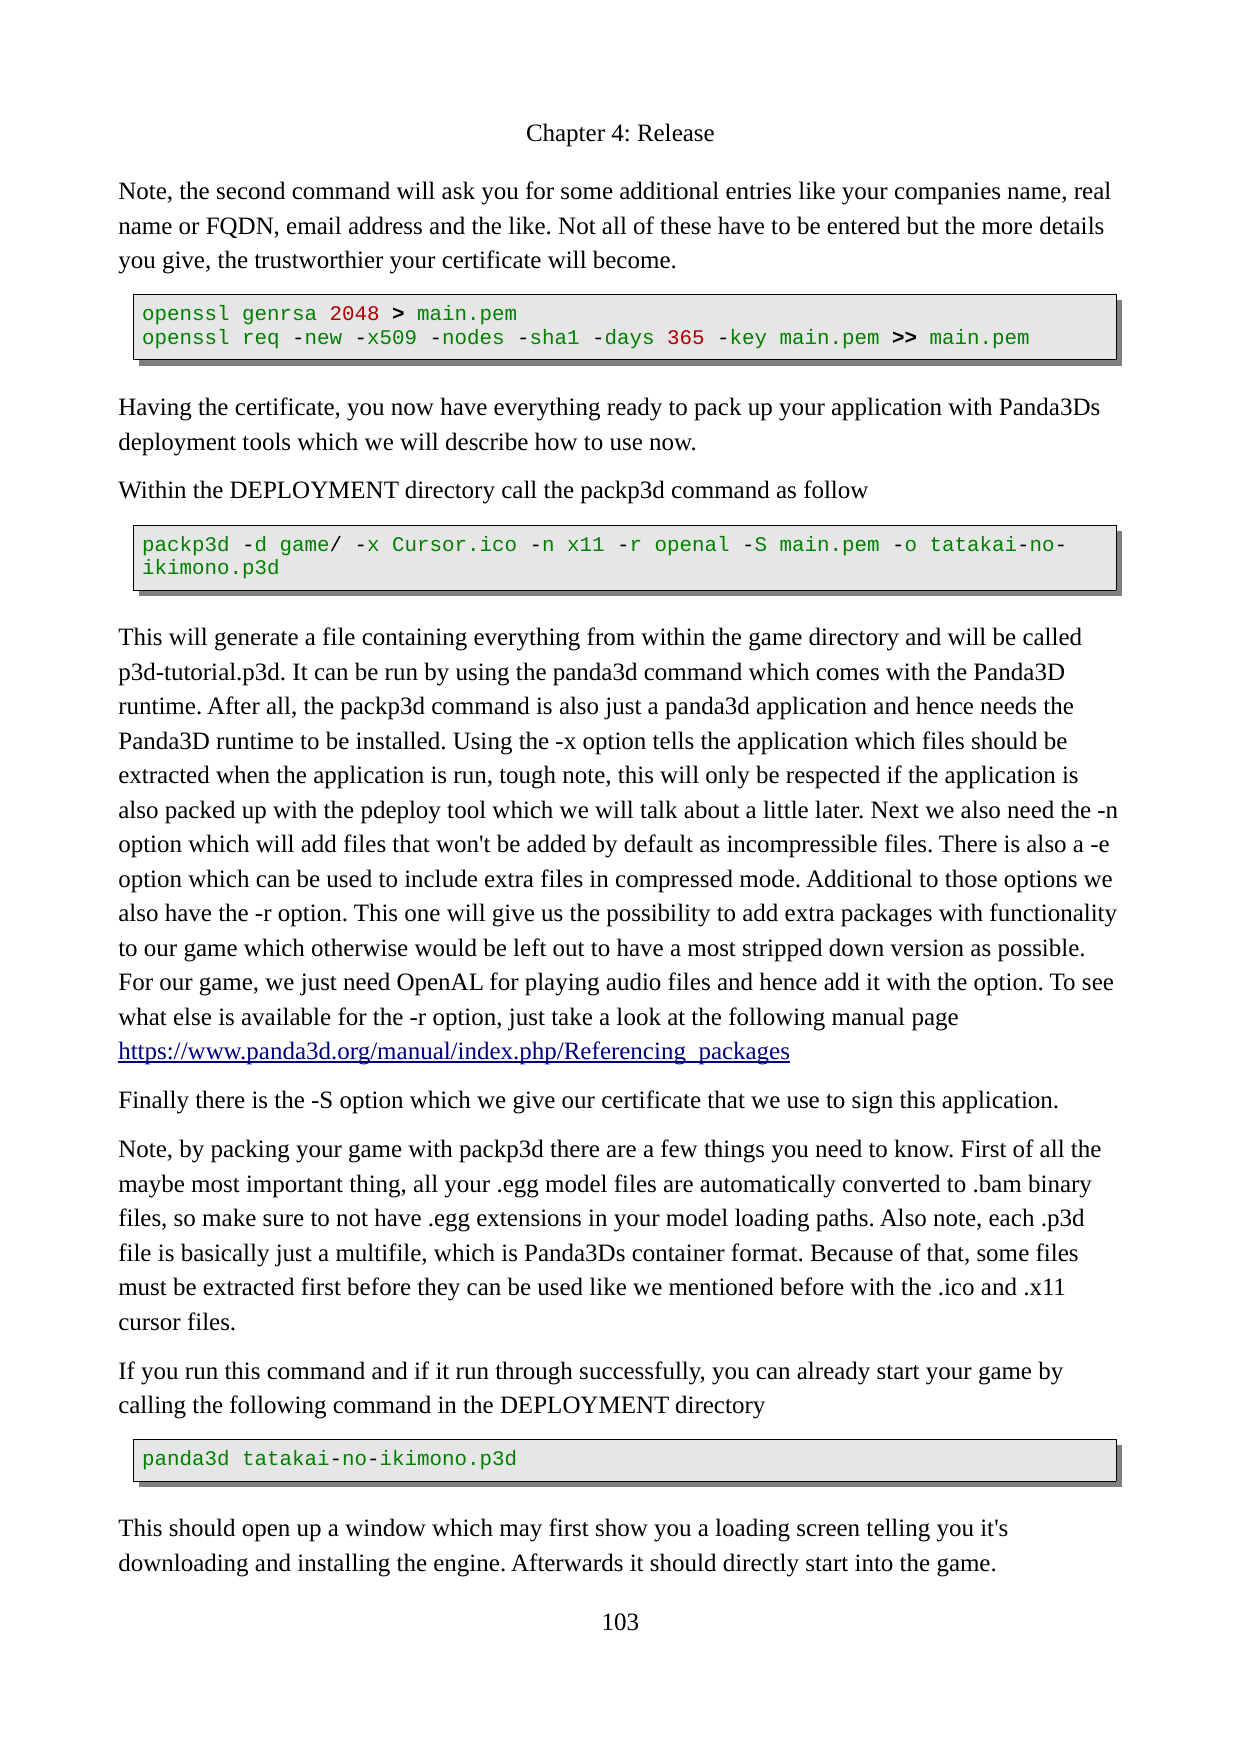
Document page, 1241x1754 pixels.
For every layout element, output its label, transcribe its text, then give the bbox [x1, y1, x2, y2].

text panda3d tatakai-no-ikimono.p3d [134, 1440, 1116, 1481]
text Note, by packing your game with packp3d there are a few things you need to know. First of all the maybe most important thing, all your .egg model files are automatically converted to .bam binary files, so make sure to not have .egg extensions in your model loading paths. Also note, each .p3d file is basically just a multifile, which is Panda3Ds container format. Because of that, some files must be extracted first before they can be used like we mentioned before with the .ico and .x11 cursor files. [118, 1134, 1122, 1335]
text Finally there is the -S option which we give our certificate that we use to sign this application. [118, 1085, 1122, 1114]
text Within the DEPLOYMENT directory call the packp3d command as follow [118, 476, 1122, 504]
text openssl req -new -x509 -nodes -sha1 -days 365 -key main.pem >> main.pem [134, 318, 1116, 359]
text Having the certificate, you now have everything ready to pack up your application with Panda3Ds deployment tools which we will describe how to use now. [118, 392, 1122, 455]
text If you run this command and if it run through successfully, you can already start your game by calling the following command in the DEPLOYMENT directory [118, 1356, 1122, 1419]
text openssl genrsa 2048 > main.pem [134, 295, 1116, 318]
text This should open up a window which may first show you a loading screen telling you it's downloading and installing the engine. Afterwards it should directly start into the game. [118, 1513, 1122, 1577]
text This will generate a file containing everything from within the game directory and will be called p3d-tutorial.p3d. It can be run by using the panda3d command which comes with the Panda3D runtime. After all, the packp3d command is also just a panda3d application and hence needs the Panda3D runtime to be installed. Using the -x option tells the application which files should be extracted when the application is run, tough note, this will only be respected if the application is also packed up with the pdeploy tool which we will talk about a little later. Next we also need the -n option which will add files that won't be added by default as incompressible files. There is also a -e option which can be used to include extra files in compressed mode. Additional to those options we also have the -r option. This one will give us the possibility to add extra packages with functionality to our game which otherwise would be left out to have a most stripped down version as possible. For our game, we just need OpenAL for playing audio files and hence add it with the option. To see what else is available for the -r option, just take a look at the following manual page https://www.panda3d.org/manual/index.php/Referencing_packages [118, 622, 1122, 1065]
text packp3d -d game/ -x Cursor.ico -n x11 -r openal -S main.pem -o tatakai-no-ikimono.p3d [134, 526, 1116, 590]
text Note, the second command will ask you for some additional entries like your companies name, real name or FQDN, email address and the like. Not all of these have to be entered but the more details you give, the trustworthier your certificate will become. [118, 176, 1122, 274]
